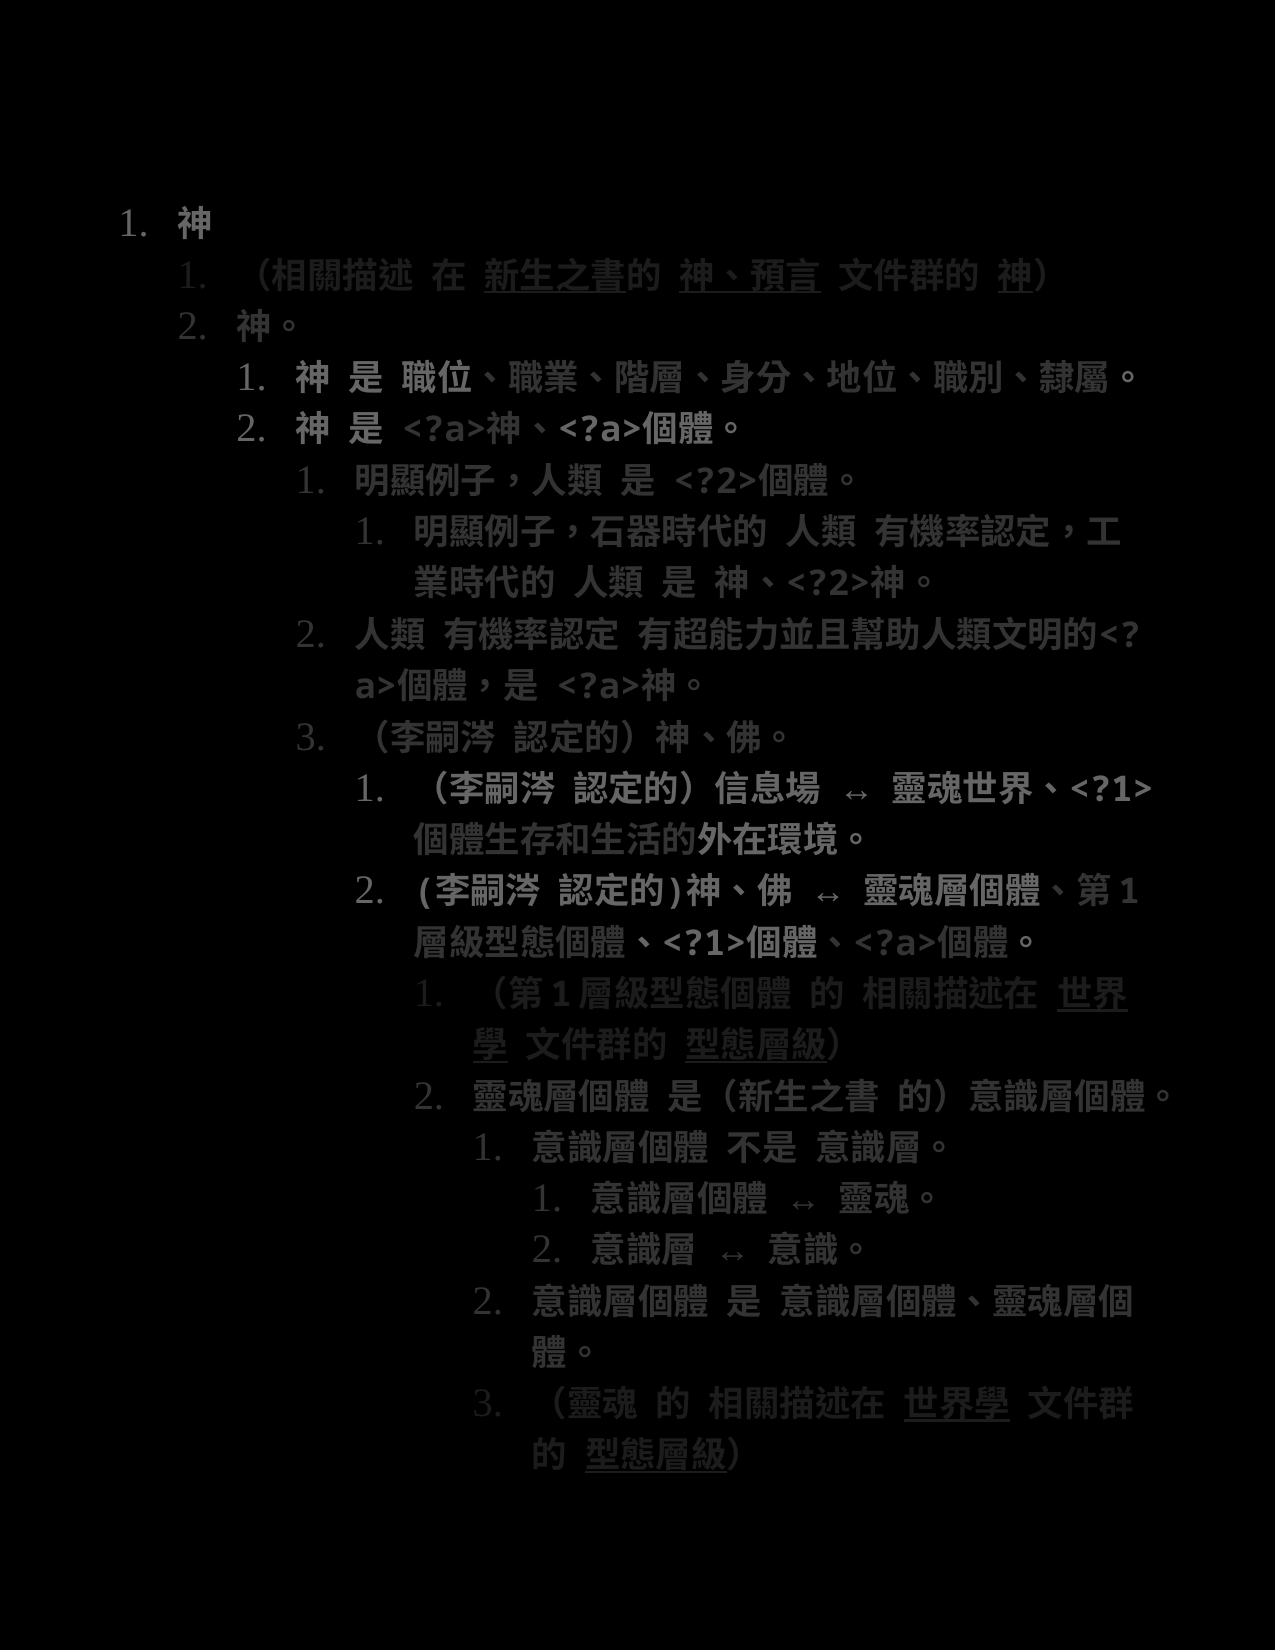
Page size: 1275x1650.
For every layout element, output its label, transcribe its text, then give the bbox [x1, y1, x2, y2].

list 靈魂層個體 是（新生之書 的）意識層個體。 [413, 1068, 1157, 1119]
list （相關描述 在 新生之書的 神、預言 文件群的 神） [177, 247, 1157, 298]
list (李嗣涔 認定的)神、佛 ↔ 靈魂層個體、第1層級型態個體、<?1>個體、<?a>個體。 [354, 863, 1157, 965]
list （靈魂 的 相關描述在 世界學 文件群的 型態層級） [472, 1376, 1157, 1478]
list 意識層 ↔ 意識。 [532, 1222, 1157, 1273]
list 明顯例子，人類 是 <?2>個體。 [295, 452, 1157, 503]
list 意識層個體 是 意識層個體、靈魂層個體。 [472, 1273, 1157, 1376]
list 意識層個體 ↔ 靈魂。 [532, 1171, 1157, 1222]
list 神 是 職位、職業、階層、身分、地位、職別、隸屬。 [236, 349, 1157, 401]
list 神。 [177, 298, 1157, 349]
list 意識層個體 不是 意識層。 [472, 1119, 1157, 1171]
list 人類 有機率認定 有超能力並且幫助人類文明的<?a>個體，是 <?a>神。 [295, 606, 1157, 709]
list （李嗣涔 認定的）信息場 ↔ 靈魂世界、<?1>個體生存和生活的外在環境。 [354, 760, 1157, 863]
list （第1層級型態個體 的 相關描述在 世界學 文件群的 型態層級） [413, 965, 1157, 1068]
list 明顯例子，石器時代的 人類 有機率認定，工業時代的 人類 是 神、<?2>神。 [354, 503, 1157, 606]
list （李嗣涔 認定的）神、佛。 [295, 709, 1157, 760]
list 神 是 <?a>神、<?a>個體。 [236, 401, 1157, 452]
list 神 [118, 196, 1157, 247]
